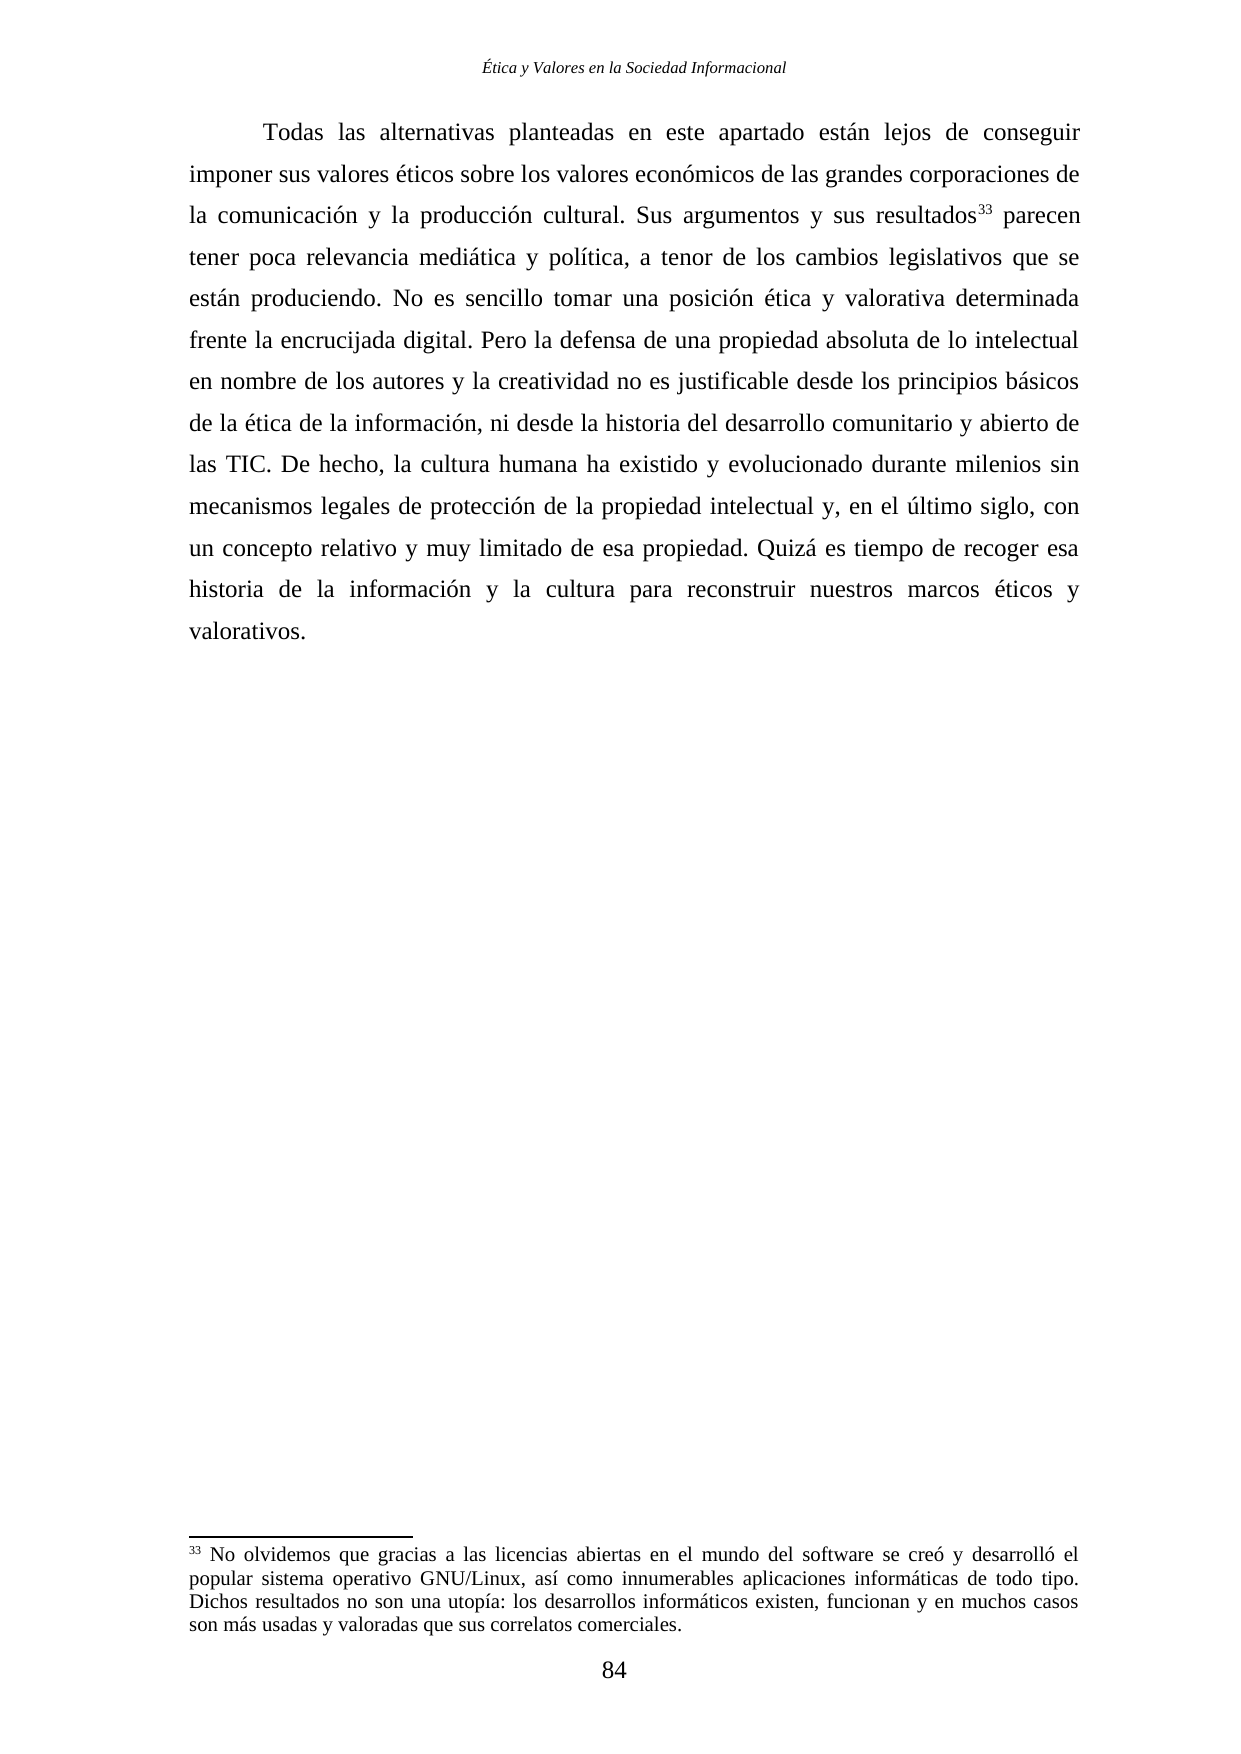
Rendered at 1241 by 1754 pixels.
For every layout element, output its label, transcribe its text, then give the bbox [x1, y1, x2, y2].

text No olvidemos que gracias a las licencias abiertas en el mundo del software se creó y desarrolló el popular sistema operativo GNU/Linux, así como innumerables aplicaciones informáticas de todo tipo. Dichos resultados no son una utopía: los desarrollos informáticos existen, funcionan y en muchos casos son más usadas y valoradas que sus correlatos comerciales. [189, 1543, 1081, 1636]
text Todas las alternativas planteadas en este apartado están lejos de conseguir imponer sus valores éticos sobre los valores económicos de las grandes corporaciones de la comunicación y la producción cultural. Sus argumentos y sus resultados parecen tener poca relevancia mediática y política, a tenor de los cambios legislativos que se están produciendo. No es sencillo tomar una posición ética y valorativa determinada frente la encrucijada digital. Pero la defensa de una propiedad absoluta de lo intelectual en nombre de los autores y la creatividad no es justificable desde los principios básicos de la ética de la información, ni desde la historia del desarrollo comunitario y abierto de las TIC. De hecho, la cultura humana ha existido y evolucionado durante milenios sin mecanismos legales de protección de la propiedad intelectual y, en el último siglo, con un concepto relativo y muy limitado de esa propiedad. Quizá es tiempo de recoger esa historia de la información y la cultura para reconstruir nuestros marcos éticos y valorativos. [189, 118, 1081, 644]
